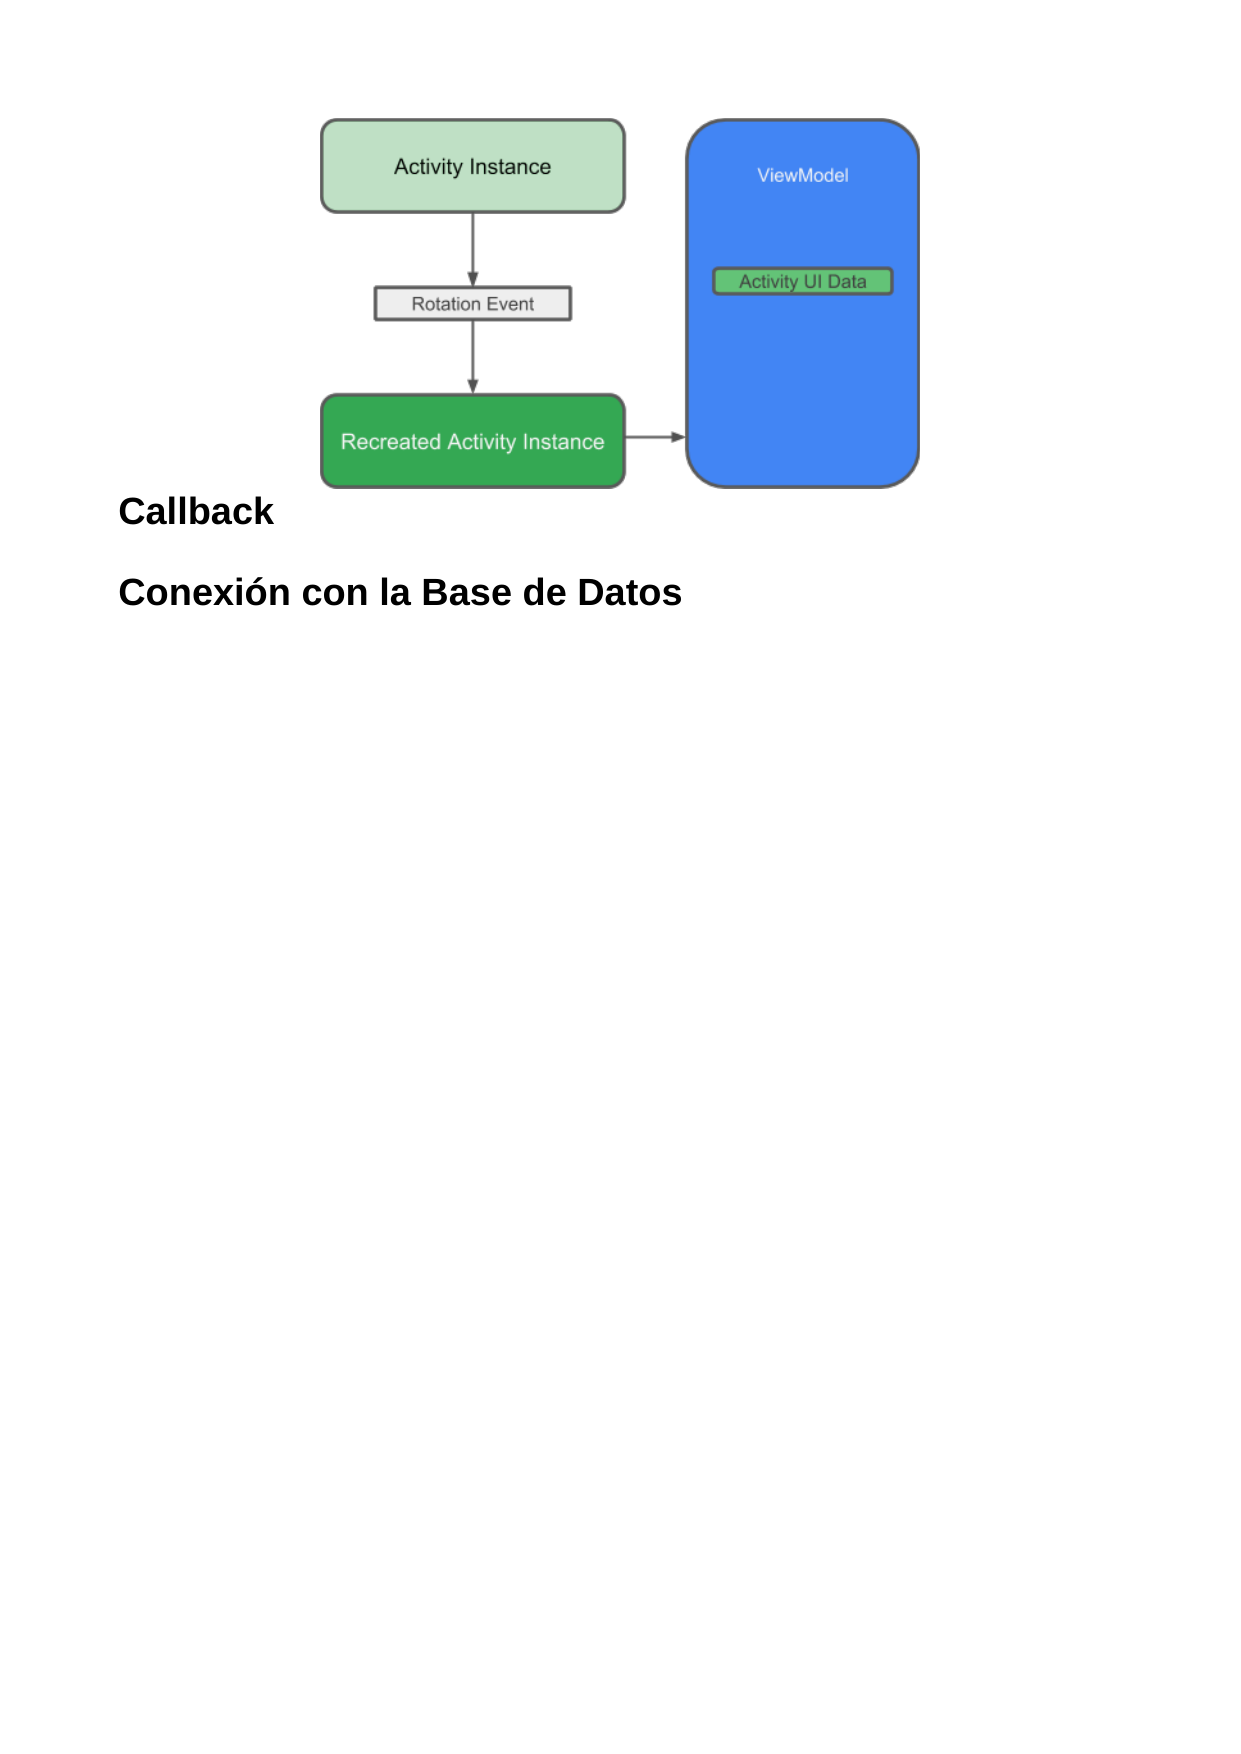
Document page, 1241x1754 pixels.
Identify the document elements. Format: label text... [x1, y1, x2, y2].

picture [320, 118, 920, 489]
subtitle Conexión con la Base de Datos [118, 570, 1122, 613]
subtitle Callback [118, 489, 1122, 532]
